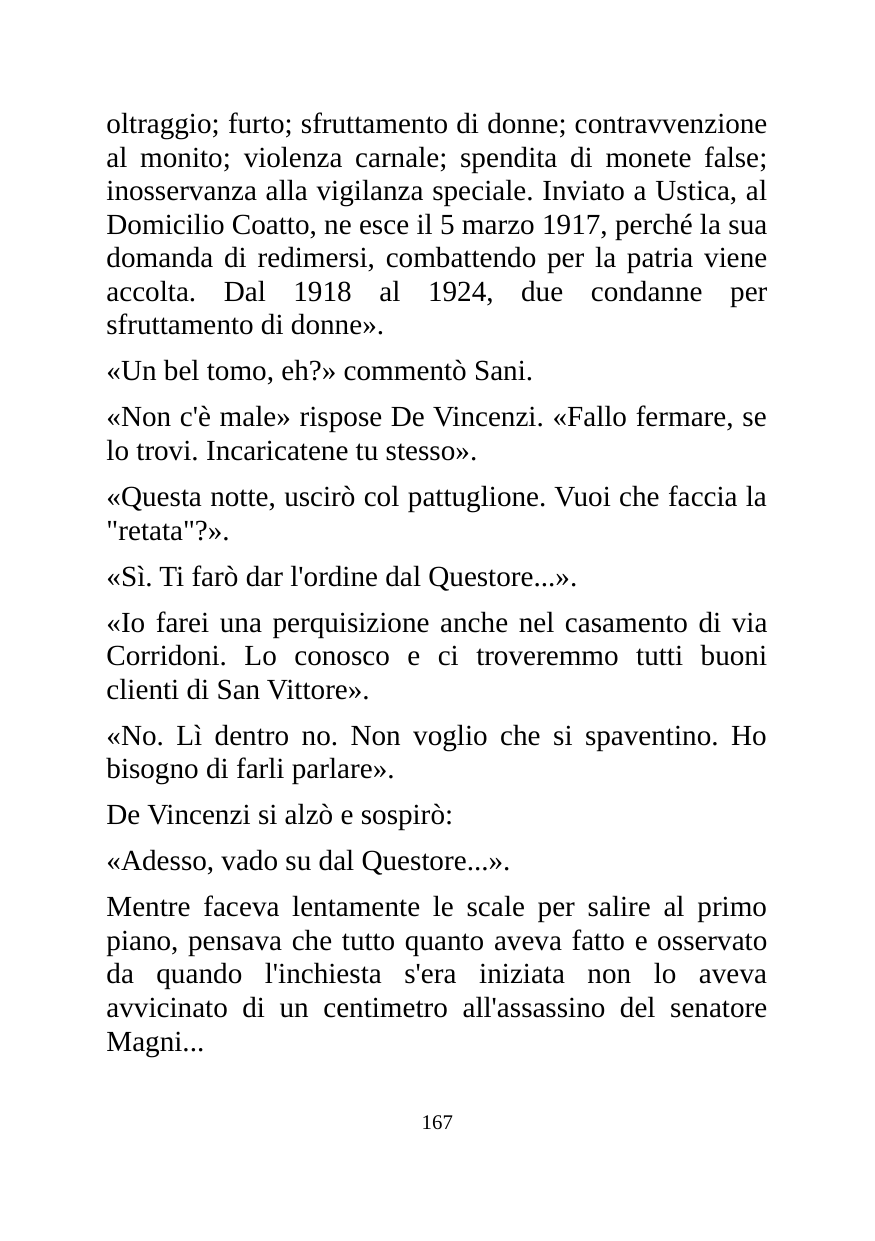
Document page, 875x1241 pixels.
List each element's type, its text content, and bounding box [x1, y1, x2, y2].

text oltraggio; furto; sfruttamento di donne; contravvenzione al monito; violenza carnale; spendita di monete false; inosservanza alla vigilanza speciale. Inviato a Ustica, al Domicilio Coatto, ne esce il 5 marzo 1917, perché la sua domanda di redimersi, combattendo per la patria viene accolta. Dal 1918 al 1924, due condanne per sfruttamento di donne». [106, 106, 768, 341]
text «Io farei una perquisizione anche nel casamento di via Corridoni. Lo conosco e ci troveremmo tutti buoni clienti di San Vittore». [106, 605, 768, 705]
text Mentre faceva lentamente le scale per salire al primo piano, pensava che tutto quanto aveva fatto e osservato da quando l'inchiesta s'era iniziata non lo aveva avvicinato di un centimetro all'assassino del senatore Magni... [106, 889, 768, 1057]
text De Vincenzi si alzò e sospirò: [106, 797, 768, 831]
text «Questa notte, uscirò col pattuglione. Vuoi che faccia la "retata"?». [106, 479, 768, 546]
text «Sì. Ti farò dar l'ordine dal Questore...». [106, 559, 768, 592]
text «Adesso, vado su dal Questore...». [106, 843, 768, 877]
text «Un bel tomo, eh?» commentò Sani. [106, 353, 768, 387]
text «No. Lì dentro no. Non voglio che si spaventino. Ho bisogno di farli parlare». [106, 718, 768, 785]
text «Non c'è male» rispose De Vincenzi. «Fallo fermare, se lo trovi. Incaricatene tu stesso». [106, 399, 768, 467]
